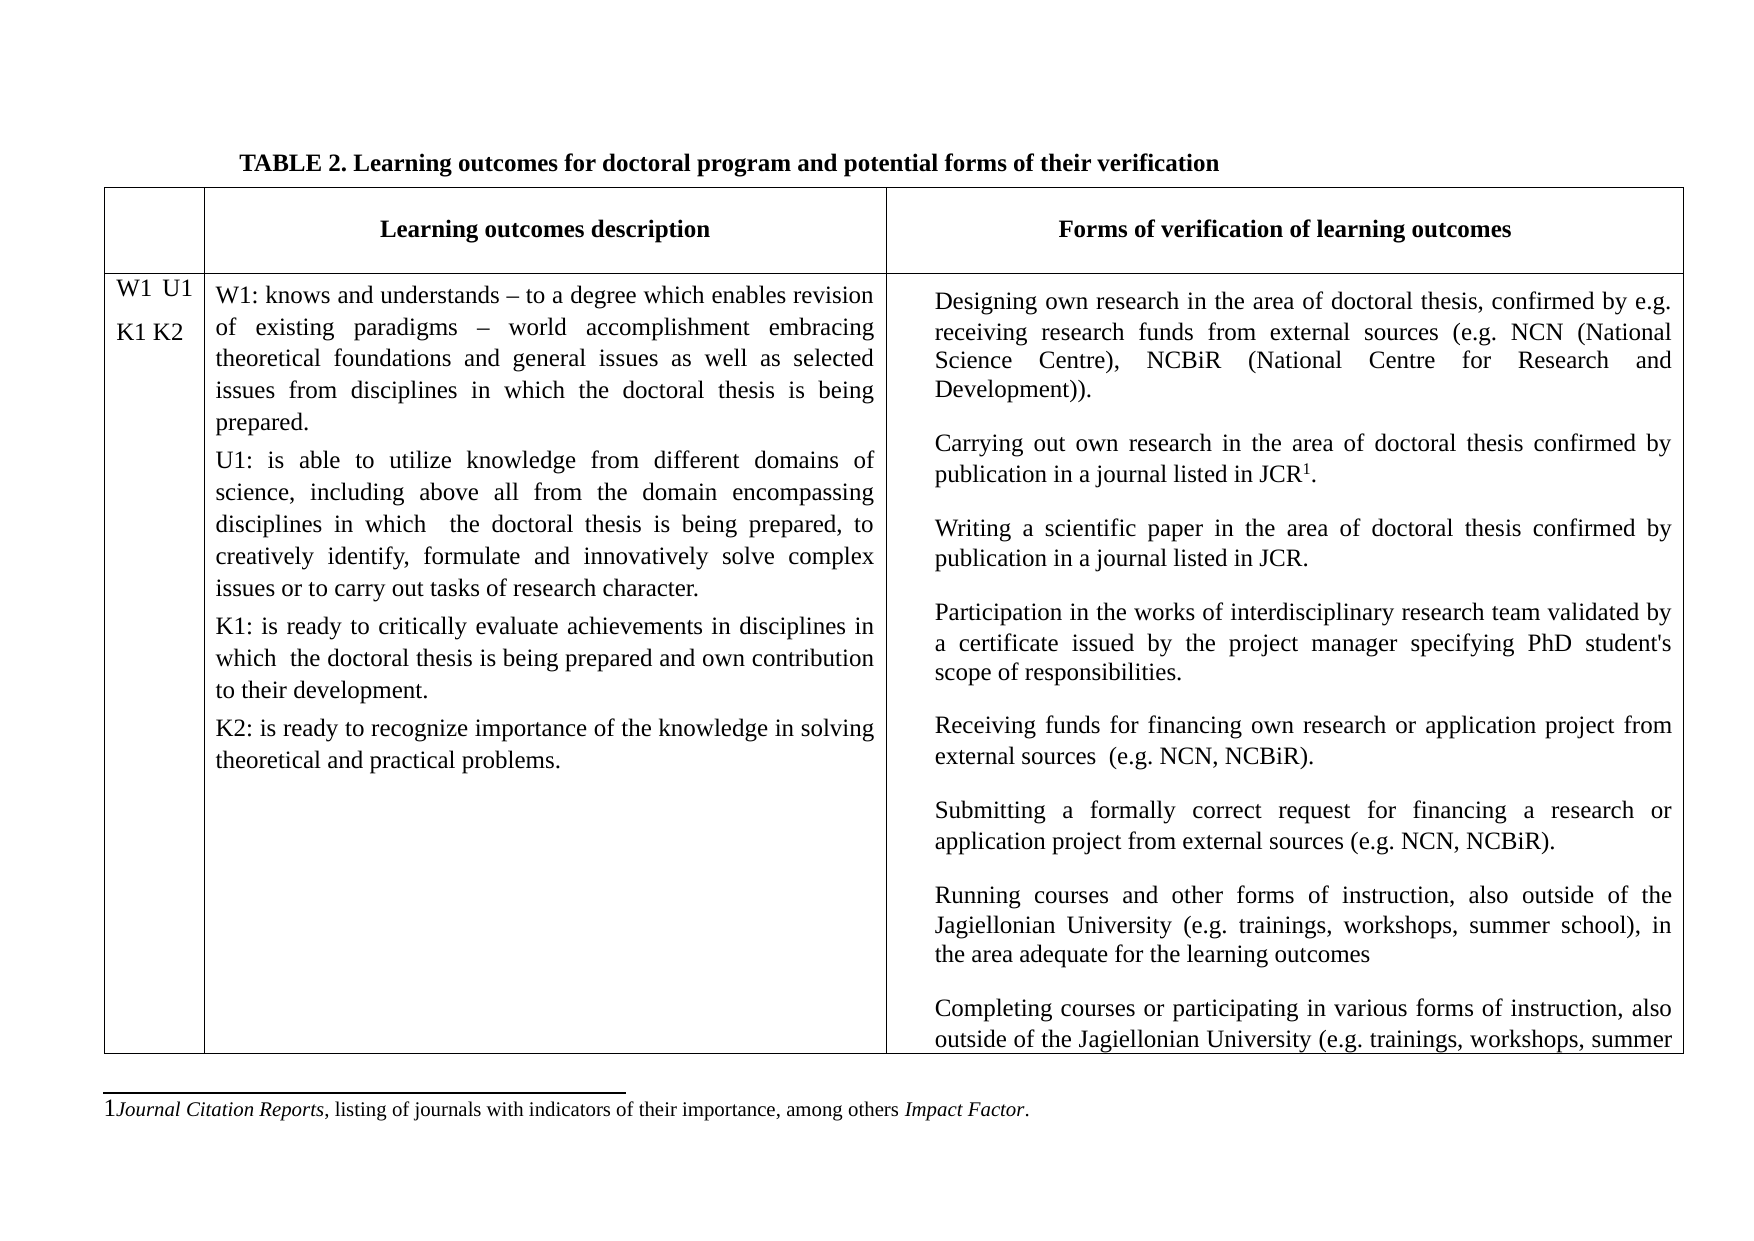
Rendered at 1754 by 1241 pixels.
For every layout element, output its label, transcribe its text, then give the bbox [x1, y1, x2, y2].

table_cell W1 U1 K1 K2 [105, 274, 204, 1053]
table_header Forms of verification of learning outcomes [887, 188, 1683, 272]
table_header [105, 188, 204, 272]
table_header Learning outcomes description [205, 188, 886, 272]
table_cell Designing own research in the area of doctoral thesis, confirmed by e.g. receiving research funds from external sources (e.g. NCN (National Science Centre), NCBiR (National Centre for Research and Development)). Carrying out own research in the area of doctoral thesis confirmed by publication in a journal listed in JCR. Writing a scientific paper in the area of doctoral thesis confirmed by publication in a journal listed in JCR. Participation in the works of interdisciplinary research team validated by a certificate issued by the project manager specifying PhD student's scope of responsibilities. Receiving funds for financing own research or application project from external sources (e.g. NCN, NCBiR). Submitting a formally correct request for financing a research or application project from external sources (e.g. NCN, NCBiR). Running courses and other forms of instruction, also outside of the Jagiellonian University (e.g. trainings, workshops, summer school), in the area adequate for the learning outcomes Completing courses or participating in various forms of instruction, also outside of the Jagiellonian University (e.g. trainings, workshops, summer [887, 274, 1683, 1053]
text TABLE 2. Learning outcomes for doctoral program and potential forms of their verification [239, 148, 1683, 176]
table_cell W1: knows and understands – to a degree which enables revision of existing paradigms – world accomplishment embracing theoretical foundations and general issues as well as selected issues from disciplines in which the doctoral thesis is being prepared. U1: is able to utilize knowledge from different domains of science, including above all from the domain encompassing disciplines in which the doctoral thesis is being prepared, to creatively identify, formulate and innovatively solve complex issues or to carry out tasks of research character. K1: is ready to critically evaluate achievements in disciplines in which the doctoral thesis is being prepared and own contribution to their development. K2: is ready to recognize importance of the knowledge in solving theoretical and practical problems. [205, 274, 886, 1053]
